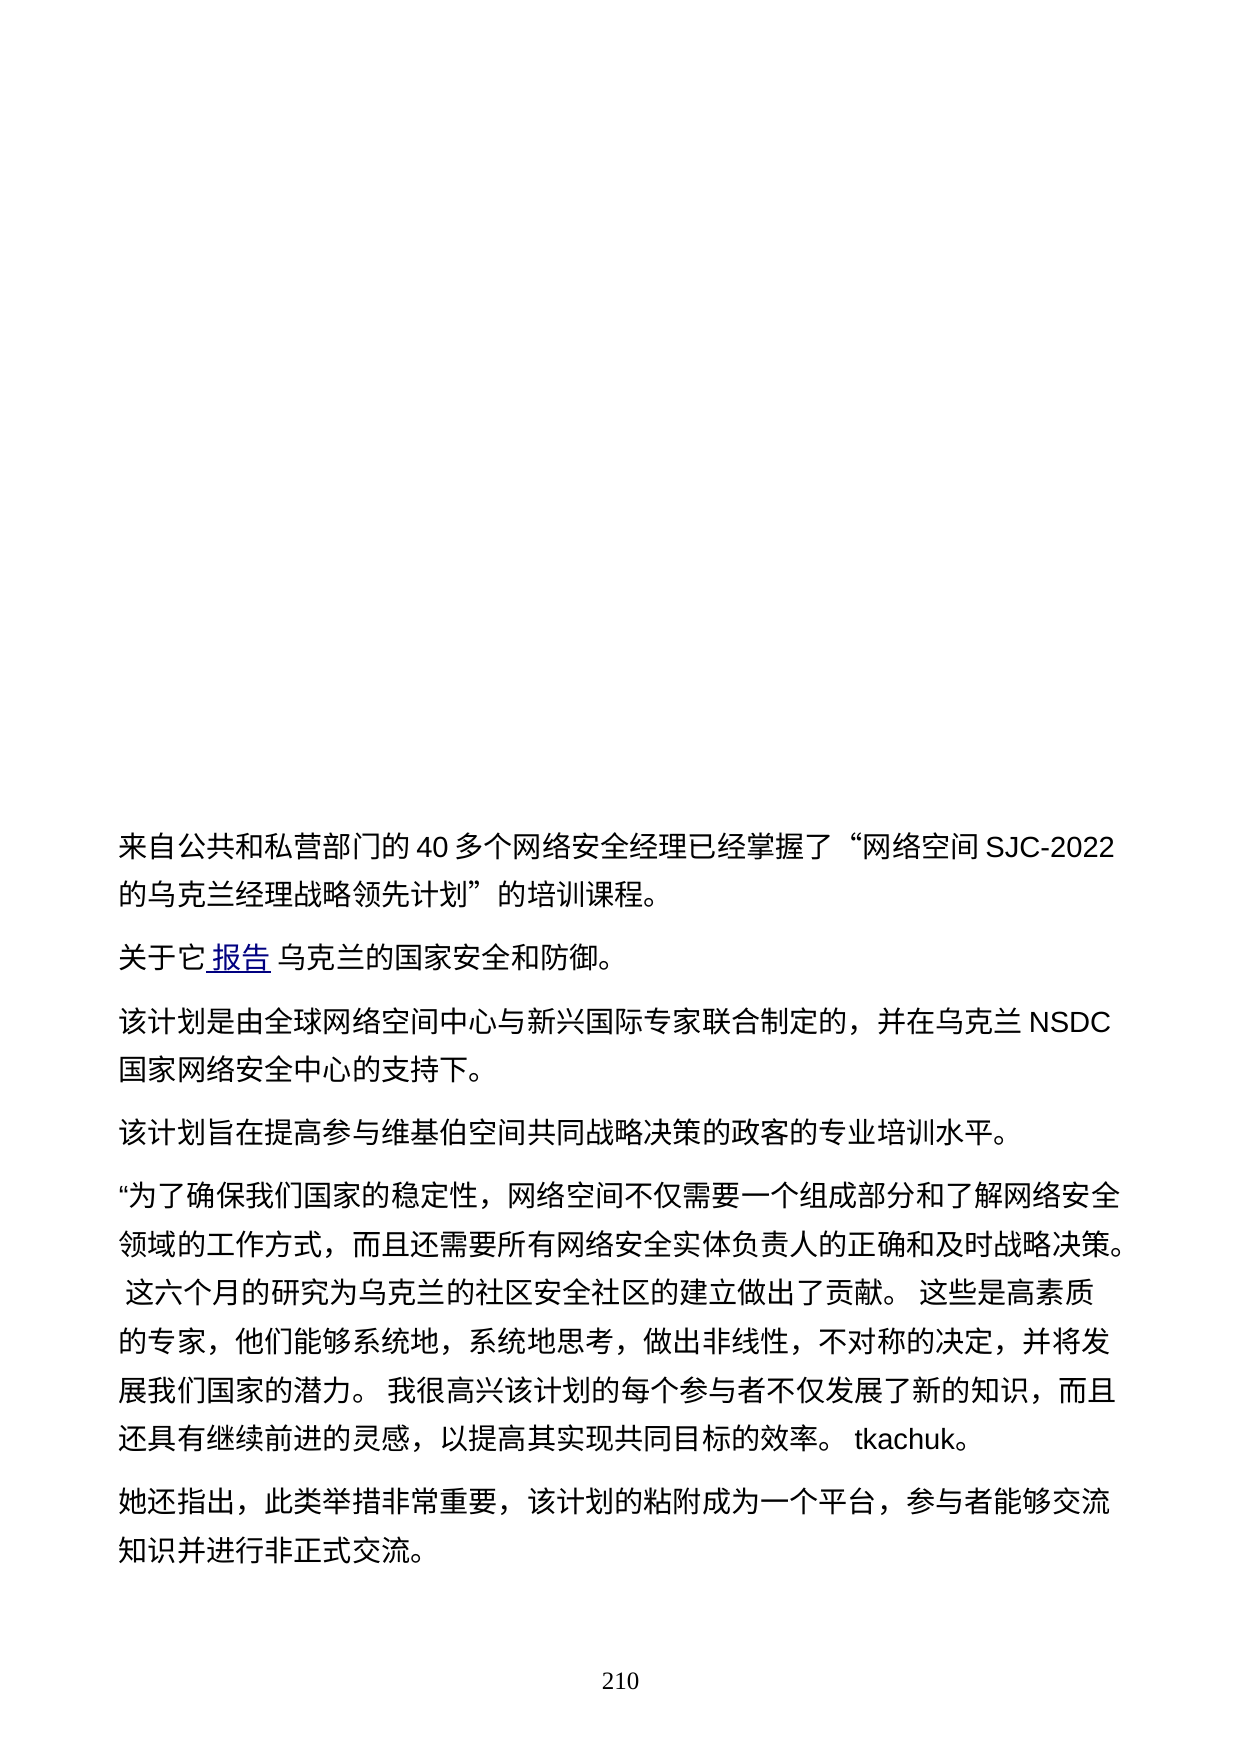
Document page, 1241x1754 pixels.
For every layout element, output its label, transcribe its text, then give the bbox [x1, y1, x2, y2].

text 关于它 报告 乌克兰的国家安全和防御。 [118, 935, 1122, 977]
text 她还指出，此类举措非常重要，该计划的粘附成为一个平台，参与者能够交流知识并进行非正式交流。 [118, 1479, 1122, 1569]
text 来自公共和私营部门的40多个网络安全经理已经掌握了“网络空间SJC-2022的乌克兰经理战略领先计划”的培训课程。 [118, 118, 1122, 914]
text 该计划旨在提高参与维基伯空间共同战略决策的政客的专业培训水平。 [118, 1110, 1122, 1152]
text “为了确保我们国家的稳定性，网络空间不仅需要一个组成部分和了解网络安全领域的工作方式，而且还需要所有网络安全实体负责人的正确和及时战略决策。 这六个月的研究为乌克兰的社区安全社区的建立做出了贡献。 这些是高素质的专家，他们能够系统地，系统地思考，做出非线性，不对称的决定，并将发展我们国家的潜力。 我很高兴该计划的每个参与者不仅发展了新的知识，而且还具有继续前进的灵感，以提高其实现共同目标的效率。 tkachuk。 [118, 1173, 1122, 1458]
text 该计划是由全球网络空间中心与新兴国际专家联合制定的，并在乌克兰NSDC国家网络安全中心的支持下。 [118, 998, 1122, 1089]
